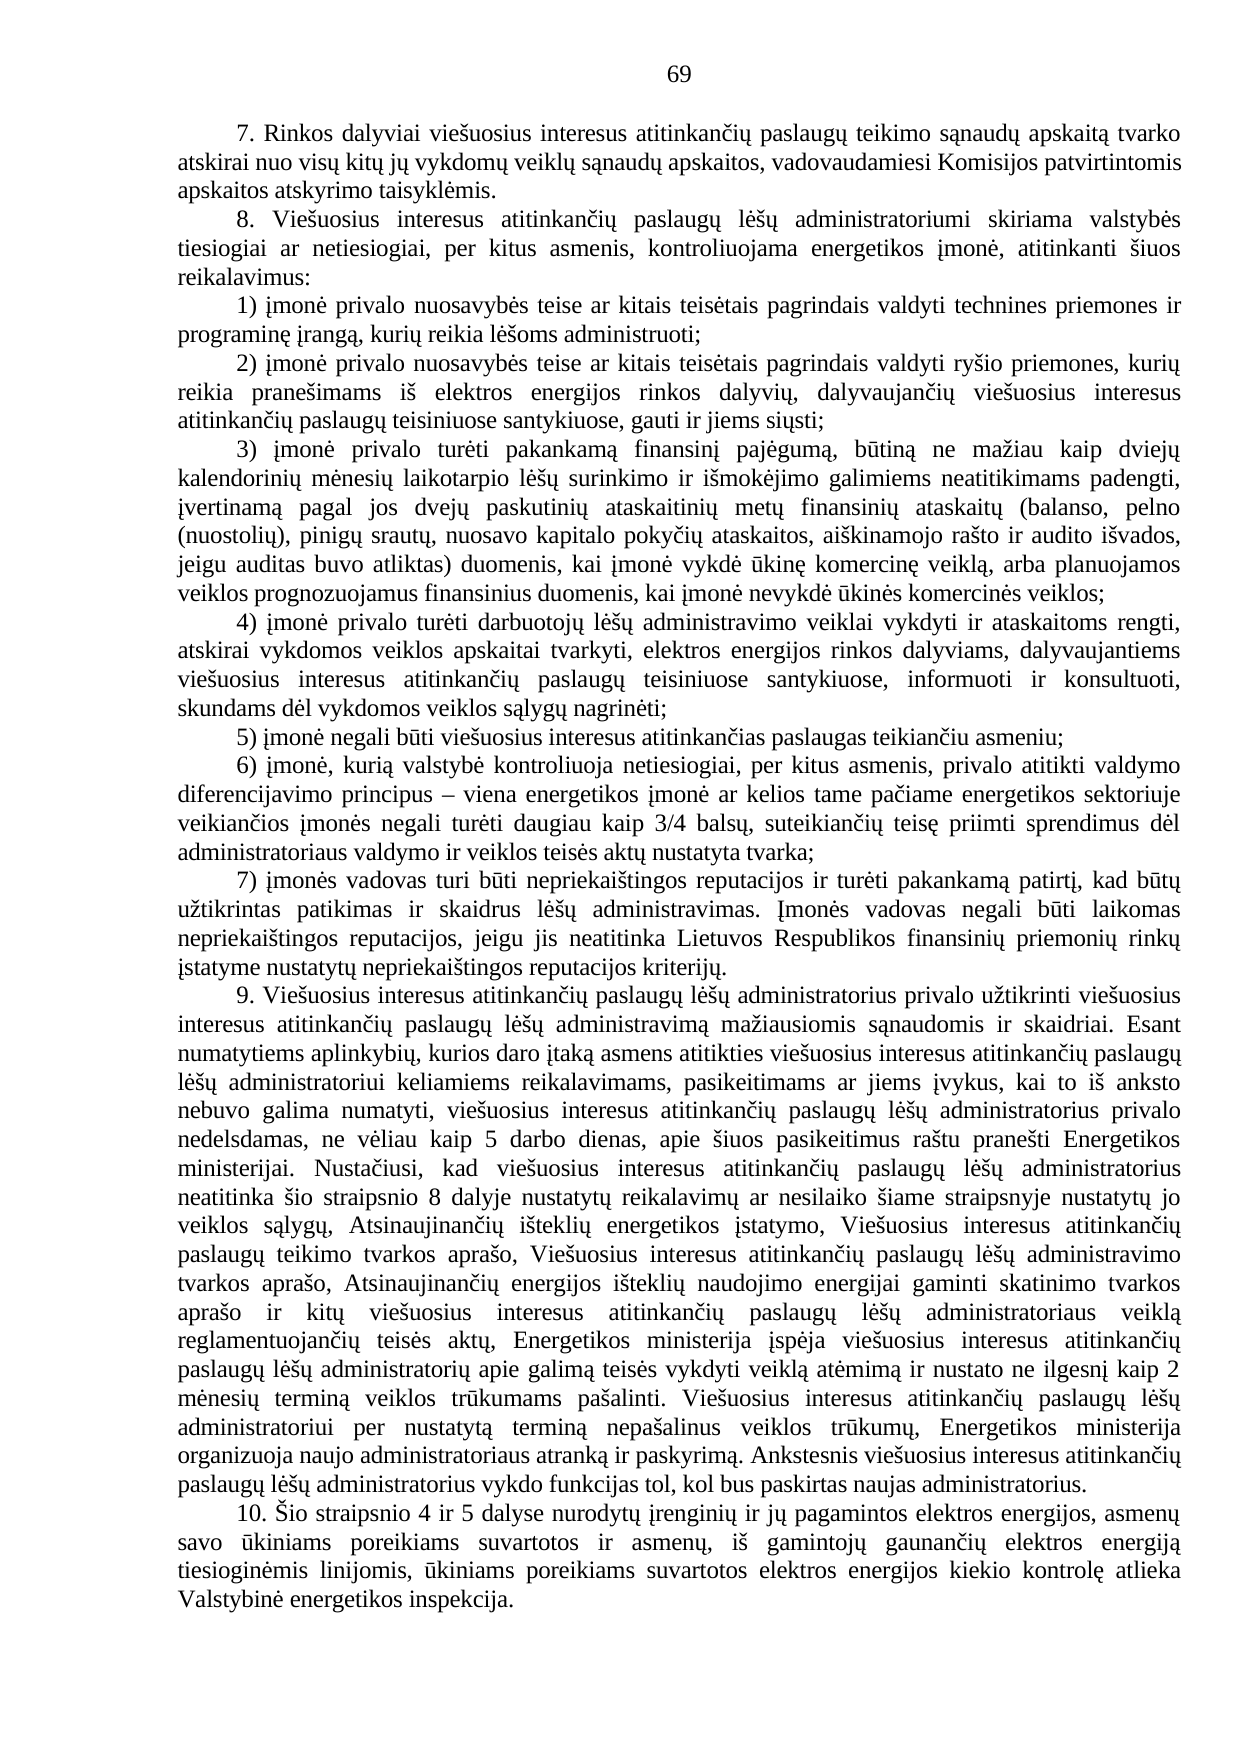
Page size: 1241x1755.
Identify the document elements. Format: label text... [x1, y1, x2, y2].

text 10. Šio straipsnio 4 ir 5 dalyse nurodytų įrenginių ir jų pagamintos elektros energijos, asmenų savo ūkiniams poreikiams suvartotos ir asmenų, iš gamintojų gaunančių elektros energiją tiesioginėmis linijomis, ūkiniams poreikiams suvartotos elektros energijos kiekio kontrolę atlieka Valstybinė energetikos inspekcija. [177, 1498, 1181, 1613]
text 7. Rinkos dalyviai viešuosius interesus atitinkančių paslaugų teikimo sąnaudų apskaitą tvarko atskirai nuo visų kitų jų vykdomų veiklų sąnaudų apskaitos, vadovaudamiesi Komisijos patvirtintomis apskaitos atskyrimo taisyklėmis. [177, 118, 1181, 204]
text 1) įmonė privalo nuosavybės teise ar kitais teisėtais pagrindais valdyti technines priemones ir programinę įrangą, kurių reikia lėšoms administruoti; [177, 291, 1181, 348]
text 6) įmonė, kurią valstybė kontroliuoja netiesiogiai, per kitus asmenis, privalo atitikti valdymo diferencijavimo principus – viena energetikos įmonė ar kelios tame pačiame energetikos sektoriuje veikiančios įmonės negali turėti daugiau kaip 3/4 balsų, suteikiančių teisę priimti sprendimus dėl administratoriaus valdymo ir veiklos teisės aktų nustatyta tvarka; [177, 751, 1181, 866]
text 8. Viešuosius interesus atitinkančių paslaugų lėšų administratoriumi skiriama valstybės tiesiogiai ar netiesiogiai, per kitus asmenis, kontroliuojama energetikos įmonė, atitinkanti šiuos reikalavimus: [177, 204, 1181, 291]
text 9. Viešuosius interesus atitinkančių paslaugų lėšų administratorius privalo užtikrinti viešuosius interesus atitinkančių paslaugų lėšų administravimą mažiausiomis sąnaudomis ir skaidriai. Esant numatytiems aplinkybių, kurios daro įtaką asmens atitikties viešuosius interesus atitinkančių paslaugų lėšų administratoriui keliamiems reikalavimams, pasikeitimams ar jiems įvykus, kai to iš anksto nebuvo galima numatyti, viešuosius interesus atitinkančių paslaugų lėšų administratorius privalo nedelsdamas, ne vėliau kaip 5 darbo dienas, apie šiuos pasikeitimus raštu pranešti Energetikos ministerijai. Nustačiusi, kad viešuosius interesus atitinkančių paslaugų lėšų administratorius neatitinka šio straipsnio 8 dalyje nustatytų reikalavimų ar nesilaiko šiame straipsnyje nustatytų jo veiklos sąlygų, Atsinaujinančių išteklių energetikos įstatymo, Viešuosius interesus atitinkančių paslaugų teikimo tvarkos aprašo, Viešuosius interesus atitinkančių paslaugų lėšų administravimo tvarkos aprašo, Atsinaujinančių energijos išteklių naudojimo energijai gaminti skatinimo tvarkos aprašo ir kitų viešuosius interesus atitinkančių paslaugų lėšų administratoriaus veiklą reglamentuojančių teisės aktų, Energetikos ministerija įspėja viešuosius interesus atitinkančių paslaugų lėšų administratorių apie galimą teisės vykdyti veiklą atėmimą ir nustato ne ilgesnį kaip 2 mėnesių terminą veiklos trūkumams pašalinti. Viešuosius interesus atitinkančių paslaugų lėšų administratoriui per nustatytą terminą nepašalinus veiklos trūkumų, Energetikos ministerija organizuoja naujo administratoriaus atranką ir paskyrimą. Ankstesnis viešuosius interesus atitinkančių paslaugų lėšų administratorius vykdo funkcijas tol, kol bus paskirtas naujas administratorius. [177, 981, 1181, 1498]
text 2) įmonė privalo nuosavybės teise ar kitais teisėtais pagrindais valdyti ryšio priemones, kurių reikia pranešimams iš elektros energijos rinkos dalyvių, dalyvaujančių viešuosius interesus atitinkančių paslaugų teisiniuose santykiuose, gauti ir jiems siųsti; [177, 348, 1181, 434]
text 4) įmonė privalo turėti darbuotojų lėšų administravimo veiklai vykdyti ir ataskaitoms rengti, atskirai vykdomos veiklos apskaitai tvarkyti, elektros energijos rinkos dalyviams, dalyvaujantiems viešuosius interesus atitinkančių paslaugų teisiniuose santykiuose, informuoti ir konsultuoti, skundams dėl vykdomos veiklos sąlygų nagrinėti; [177, 607, 1181, 722]
text 7) įmonės vadovas turi būti nepriekaištingos reputacijos ir turėti pakankamą patirtį, kad būtų užtikrintas patikimas ir skaidrus lėšų administravimas. Įmonės vadovas negali būti laikomas nepriekaištingos reputacijos, jeigu jis neatitinka Lietuvos Respublikos finansinių priemonių rinkų įstatyme nustatytų nepriekaištingos reputacijos kriterijų. [177, 866, 1181, 981]
text 3) įmonė privalo turėti pakankamą finansinį pajėgumą, būtiną ne mažiau kaip dviejų kalendorinių mėnesių laikotarpio lėšų surinkimo ir išmokėjimo galimiems neatitikimams padengti, įvertinamą pagal jos dvejų paskutinių ataskaitinių metų finansinių ataskaitų (balanso, pelno (nuostolių), pinigų srautų, nuosavo kapitalo pokyčių ataskaitos, aiškinamojo rašto ir audito išvados, jeigu auditas buvo atliktas) duomenis, kai įmonė vykdė ūkinę komercinę veiklą, arba planuojamos veiklos prognozuojamus finansinius duomenis, kai įmonė nevykdė ūkinės komercinės veiklos; [177, 434, 1181, 607]
text 5) įmonė negali būti viešuosius interesus atitinkančias paslaugas teikiančiu asmeniu; [177, 722, 1181, 751]
